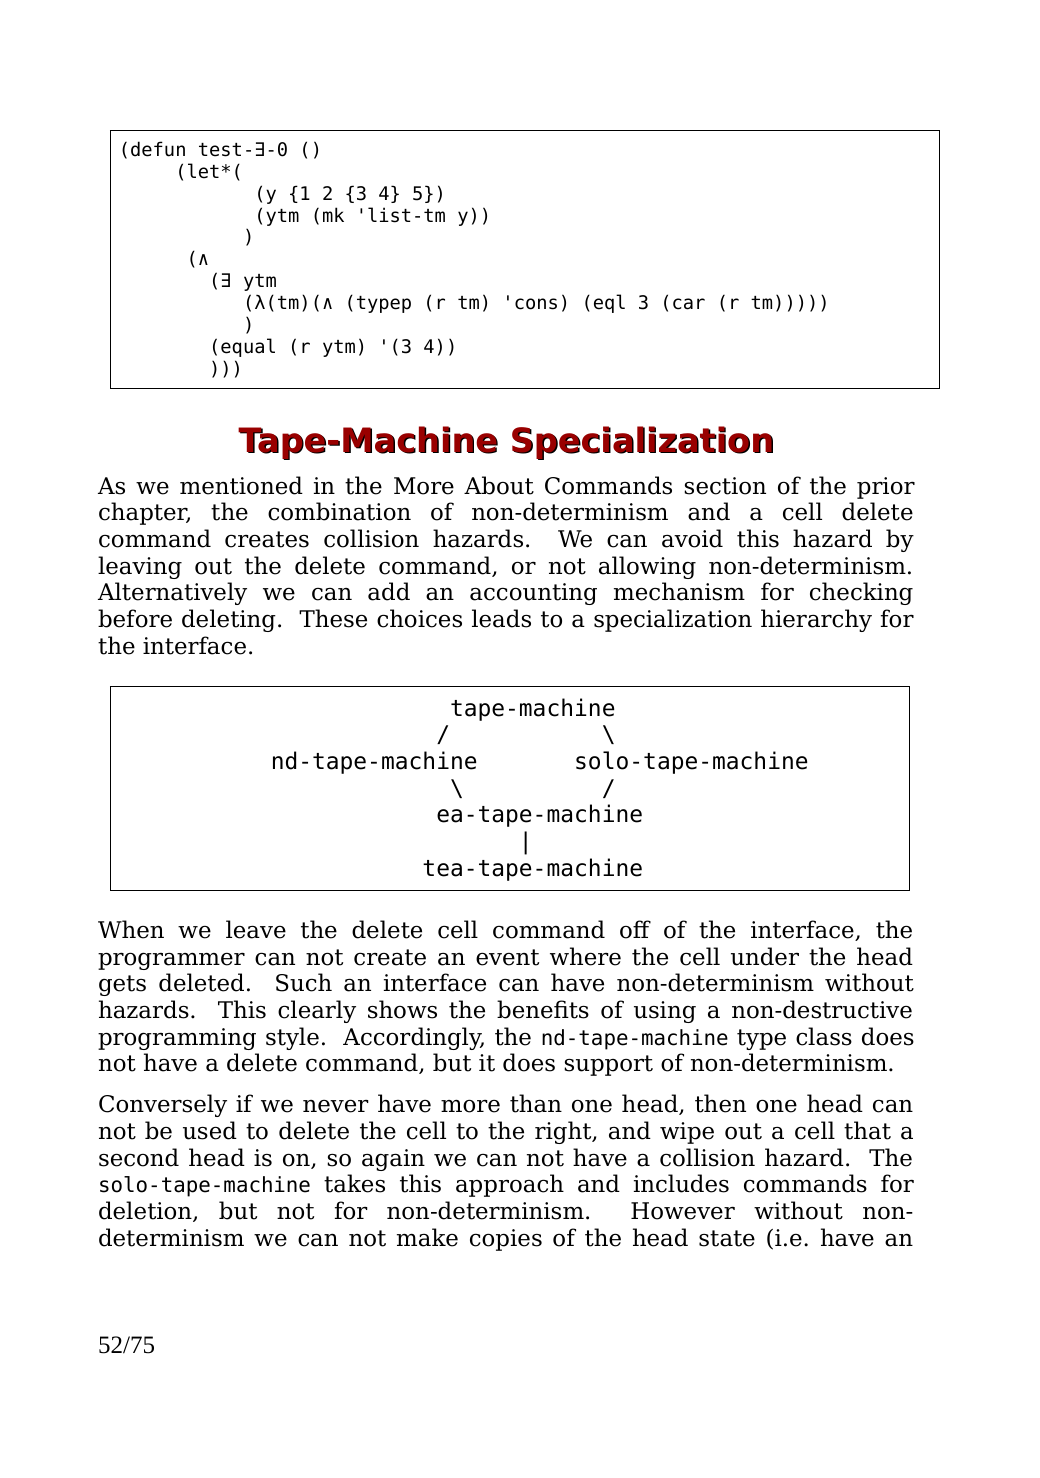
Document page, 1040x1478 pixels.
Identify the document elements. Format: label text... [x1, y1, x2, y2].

text / \ [119, 722, 900, 748]
text ))) [119, 358, 930, 379]
text (defun test-∃-0 () [119, 139, 930, 161]
subtitle Tape-Machine Specialization [98, 421, 914, 460]
text (ytm (mk 'list-tm y)) [119, 204, 930, 226]
text (∃ ytm [119, 270, 930, 292]
text When we leave the delete cell command off of the interface, the programmer can not create an event where the cell under the head gets deleted. Such an interface can have non-determinism without hazards. This clearly shows the benefits of using a non-destructive programming style. Accordingly, the nd-tape-machine type class does not have a delete command, but it does support of non-determinism. [98, 917, 914, 1077]
text (λ(tm)(∧ (typep (r tm) 'cons) (eql 3 (car (r tm))))) [119, 292, 930, 314]
text As we mentioned in the More About Commands section of the prior chapter, the combination of non-determinism and a cell delete command creates collision hazards. We can avoid this hazard by leaving out the delete command, or not allowing non-determinism. Alternatively we can add an accounting mechanism for checking before deleting. These choices leads to a specialization hierarchy for the interface. [98, 473, 914, 659]
text tape-machine [119, 695, 900, 722]
text Conversely if we never have more than one head, then one head can not be used to delete the cell to the right, and wipe out a cell that a second head is on, so again we can not have a collision hazard. The solo-tape-machine takes this approach and includes commands for deletion, but not for non-determinism. However without non-determinism we can not make copies of the head state (i.e. have an [98, 1092, 914, 1252]
text ) [119, 314, 930, 336]
text ) [119, 226, 930, 248]
text nd-tape-machine solo-tape-machine [119, 748, 900, 775]
text ea-tape-machine [119, 802, 900, 828]
text (equal (r ytm) '(3 4)) [119, 336, 930, 358]
text (let*( [119, 161, 930, 183]
text \ / [119, 775, 900, 802]
text (∧ [119, 248, 930, 270]
text (y {1 2 {3 4} 5}) [119, 183, 930, 204]
text | [119, 828, 900, 855]
text tea-tape-machine [119, 855, 900, 882]
